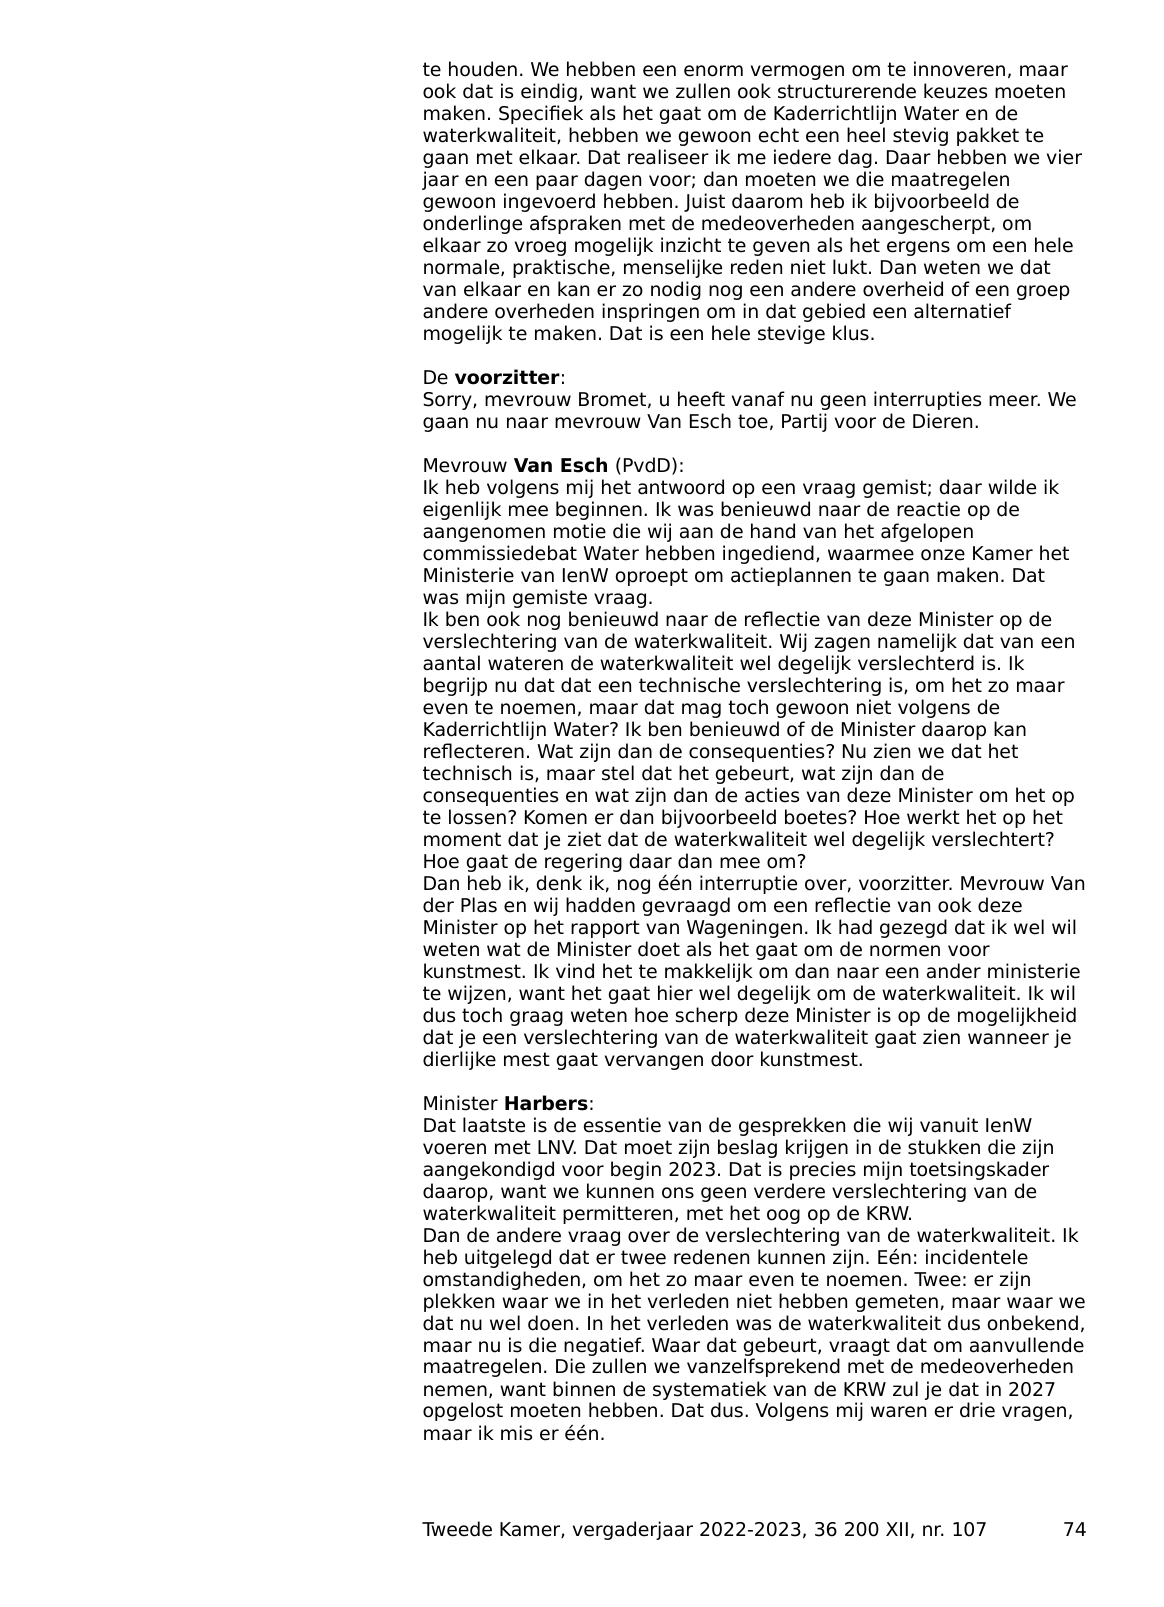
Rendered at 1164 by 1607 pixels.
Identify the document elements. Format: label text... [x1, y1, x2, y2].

text Dan heb ik, denk ik, nog één interruptie over, voorzitter. Mevrouw Van der Plas en wij hadden gevraagd om een reflectie van ook deze Minister op het rapport van Wageningen. Ik had gezegd dat ik wel wil weten wat de Minister doet als het gaat om de normen voor kunstmest. Ik vind het te makkelijk om dan naar een ander ministerie te wijzen, want het gaat hier wel degelijk om de waterkwaliteit. Ik wil dus toch graag weten hoe scherp deze Minister is op de mogelijkheid dat je een verslechtering van de waterkwaliteit gaat zien wanneer je dierlijke mest gaat vervangen door kunstmest. [422, 873, 1087, 1071]
text Sorry, mevrouw Bromet, u heeft vanaf nu geen interrupties meer. We gaan nu naar mevrouw Van Esch toe, Partij voor de Dieren. [422, 389, 1087, 433]
text Dan de andere vraag over de verslechtering van de waterkwaliteit. Ik heb uitgelegd dat er twee redenen kunnen zijn. Eén: incidentele omstandigheden, om het zo maar even te noemen. Twee: er zijn plekken waar we in het verleden niet hebben gemeten, maar waar we dat nu wel doen. In het verleden was de waterkwaliteit dus onbekend, maar nu is die negatief. Waar dat gebeurt, vraagt dat om aanvullende maatregelen. Die zullen we vanzelfsprekend met de medeoverheden nemen, want binnen de systematiek van de KRW zul je dat in 2027 opgelost moeten hebben. Dat dus. Volgens mij waren er drie vragen, maar ik mis er één. [422, 1224, 1087, 1444]
text Ik heb volgens mij het antwoord op een vraag gemist; daar wilde ik eigenlijk mee beginnen. Ik was benieuwd naar de reactie op de aangenomen motie die wij aan de hand van het afgelopen commissiedebat Water hebben ingediend, waarmee onze Kamer het Ministerie van IenW oproept om actieplannen te gaan maken. Dat was mijn gemiste vraag. [422, 477, 1087, 609]
text Dat laatste is de essentie van de gesprekken die wij vanuit IenW voeren met LNV. Dat moet zijn beslag krijgen in de stukken die zijn aangekondigd voor begin 2023. Dat is precies mijn toetsingskader daarop, want we kunnen ons geen verdere verslechtering van de waterkwaliteit permitteren, met het oog op de KRW. [422, 1115, 1087, 1224]
text te houden. We hebben een enorm vermogen om te innoveren, maar ook dat is eindig, want we zullen ook structurerende keuzes moeten maken. Specifiek als het gaat om de Kaderrichtlijn Water en de waterkwaliteit, hebben we gewoon echt een heel stevig pakket te gaan met elkaar. Dat realiseer ik me iedere dag. Daar hebben we vier jaar en een paar dagen voor; dan moeten we die maatregelen gewoon ingevoerd hebben. Juist daarom heb ik bijvoorbeeld de onderlinge afspraken met de medeoverheden aangescherpt, om elkaar zo vroeg mogelijk inzicht te geven als het ergens om een hele normale, praktische, menselijke reden niet lukt. Dan weten we dat van elkaar en kan er zo nodig nog een andere overheid of een groep andere overheden inspringen om in dat gebied een alternatief mogelijk te maken. Dat is een hele stevige klus. [422, 59, 1087, 345]
text Mevrouw Van Esch (PvdD): [422, 455, 1087, 477]
text Ik ben ook nog benieuwd naar de reflectie van deze Minister op de verslechtering van de waterkwaliteit. Wij zagen namelijk dat van een aantal wateren de waterkwaliteit wel degelijk verslechterd is. Ik begrijp nu dat dat een technische verslechtering is, om het zo maar even te noemen, maar dat mag toch gewoon niet volgens de Kaderrichtlijn Water? Ik ben benieuwd of de Minister daarop kan reflecteren. Wat zijn dan de consequenties? Nu zien we dat het technisch is, maar stel dat het gebeurt, wat zijn dan de consequenties en wat zijn dan de acties van deze Minister om het op te lossen? Komen er dan bijvoorbeeld boetes? Hoe werkt het op het moment dat je ziet dat de waterkwaliteit wel degelijk verslechtert? Hoe gaat de regering daar dan mee om? [422, 609, 1087, 873]
text Minister Harbers: [422, 1093, 1087, 1115]
text De voorzitter: [422, 367, 1087, 389]
